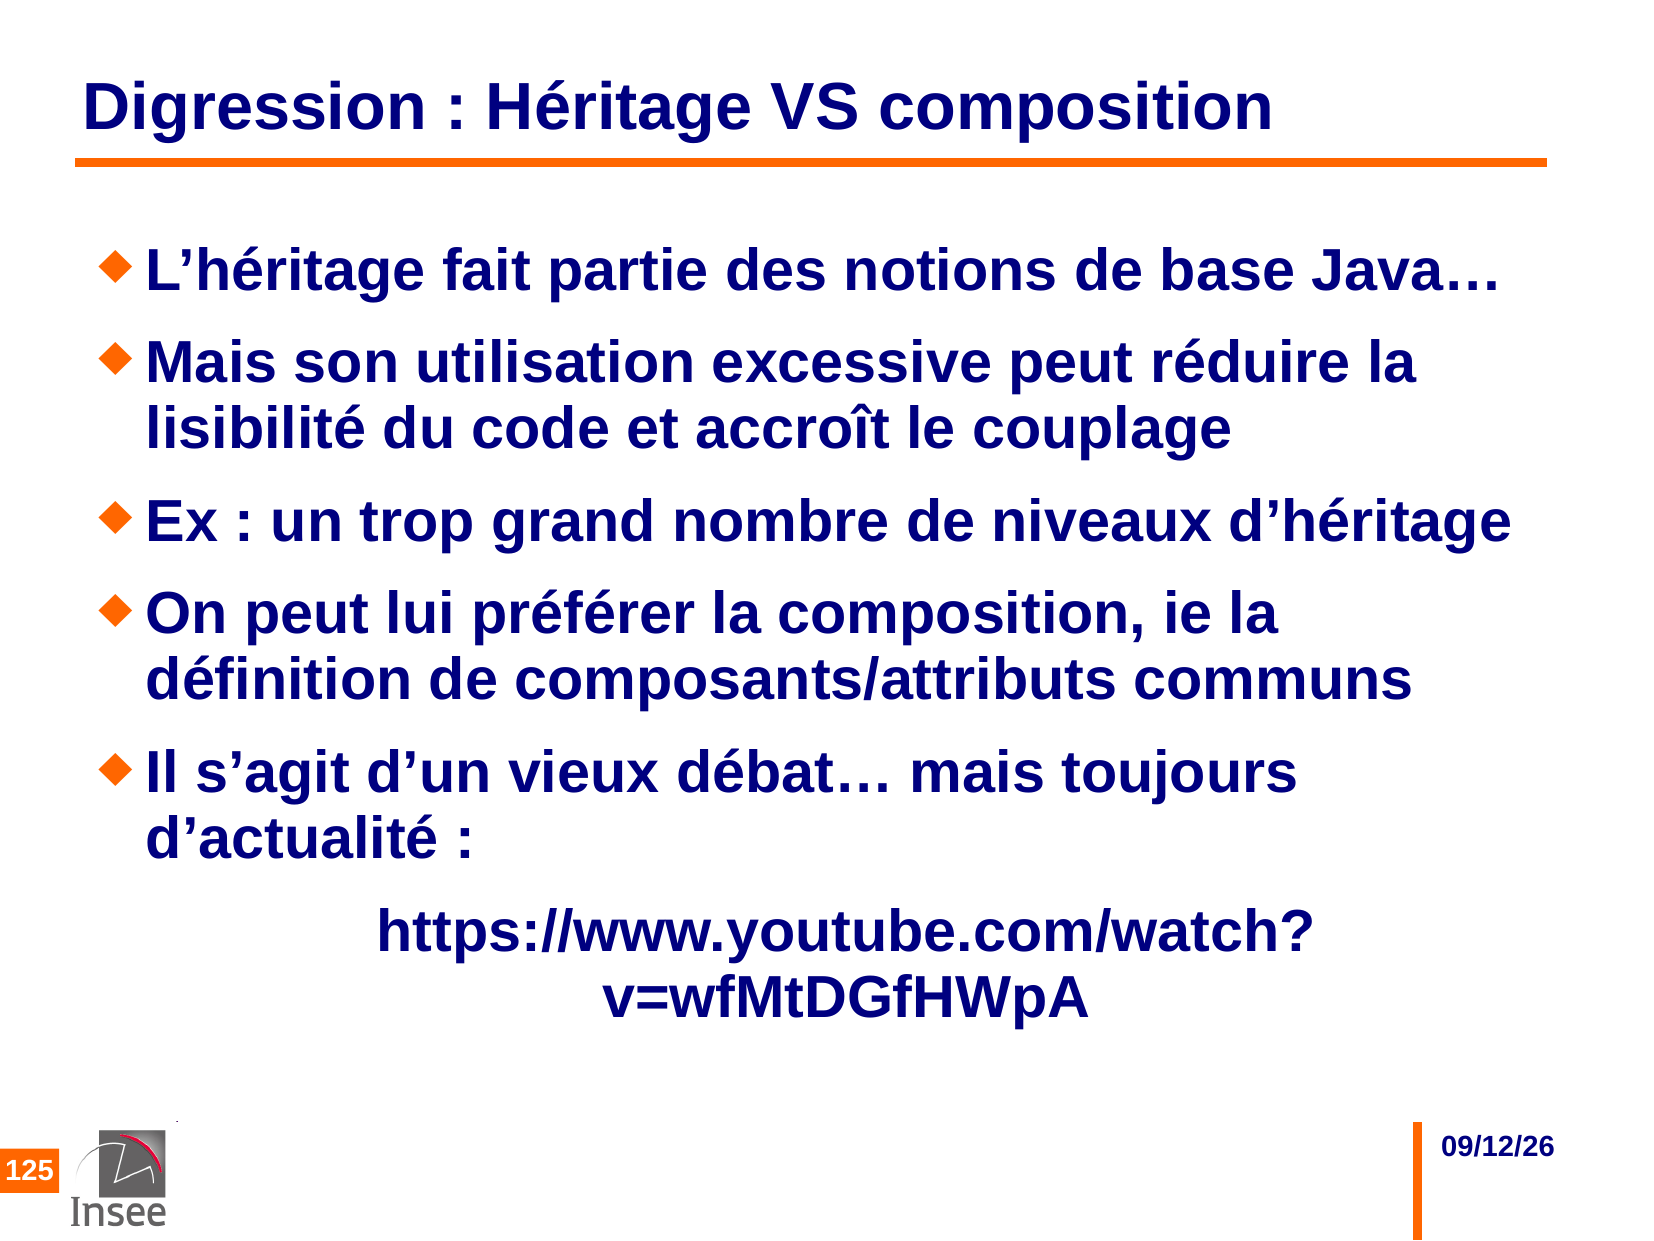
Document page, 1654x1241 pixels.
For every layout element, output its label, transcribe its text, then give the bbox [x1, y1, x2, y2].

title Digression : Héritage VS composition [82, 49, 1619, 163]
picture [62, 1121, 178, 1241]
list L’héritage fait partie des notions de base Java… Mais son utilisation excessive peut réduire la lisibilité du code et accroît le couplage Ex : un trop grand nombre de niveaux d’héritage On peut lui préférer la composition, ie la définition de composants/attributs communs Il s’agit d’un vieux débat… mais toujours d’actualité : https://www.youtube.com/watch?v=wfMtDGfHWpA [82, 236, 1548, 1087]
